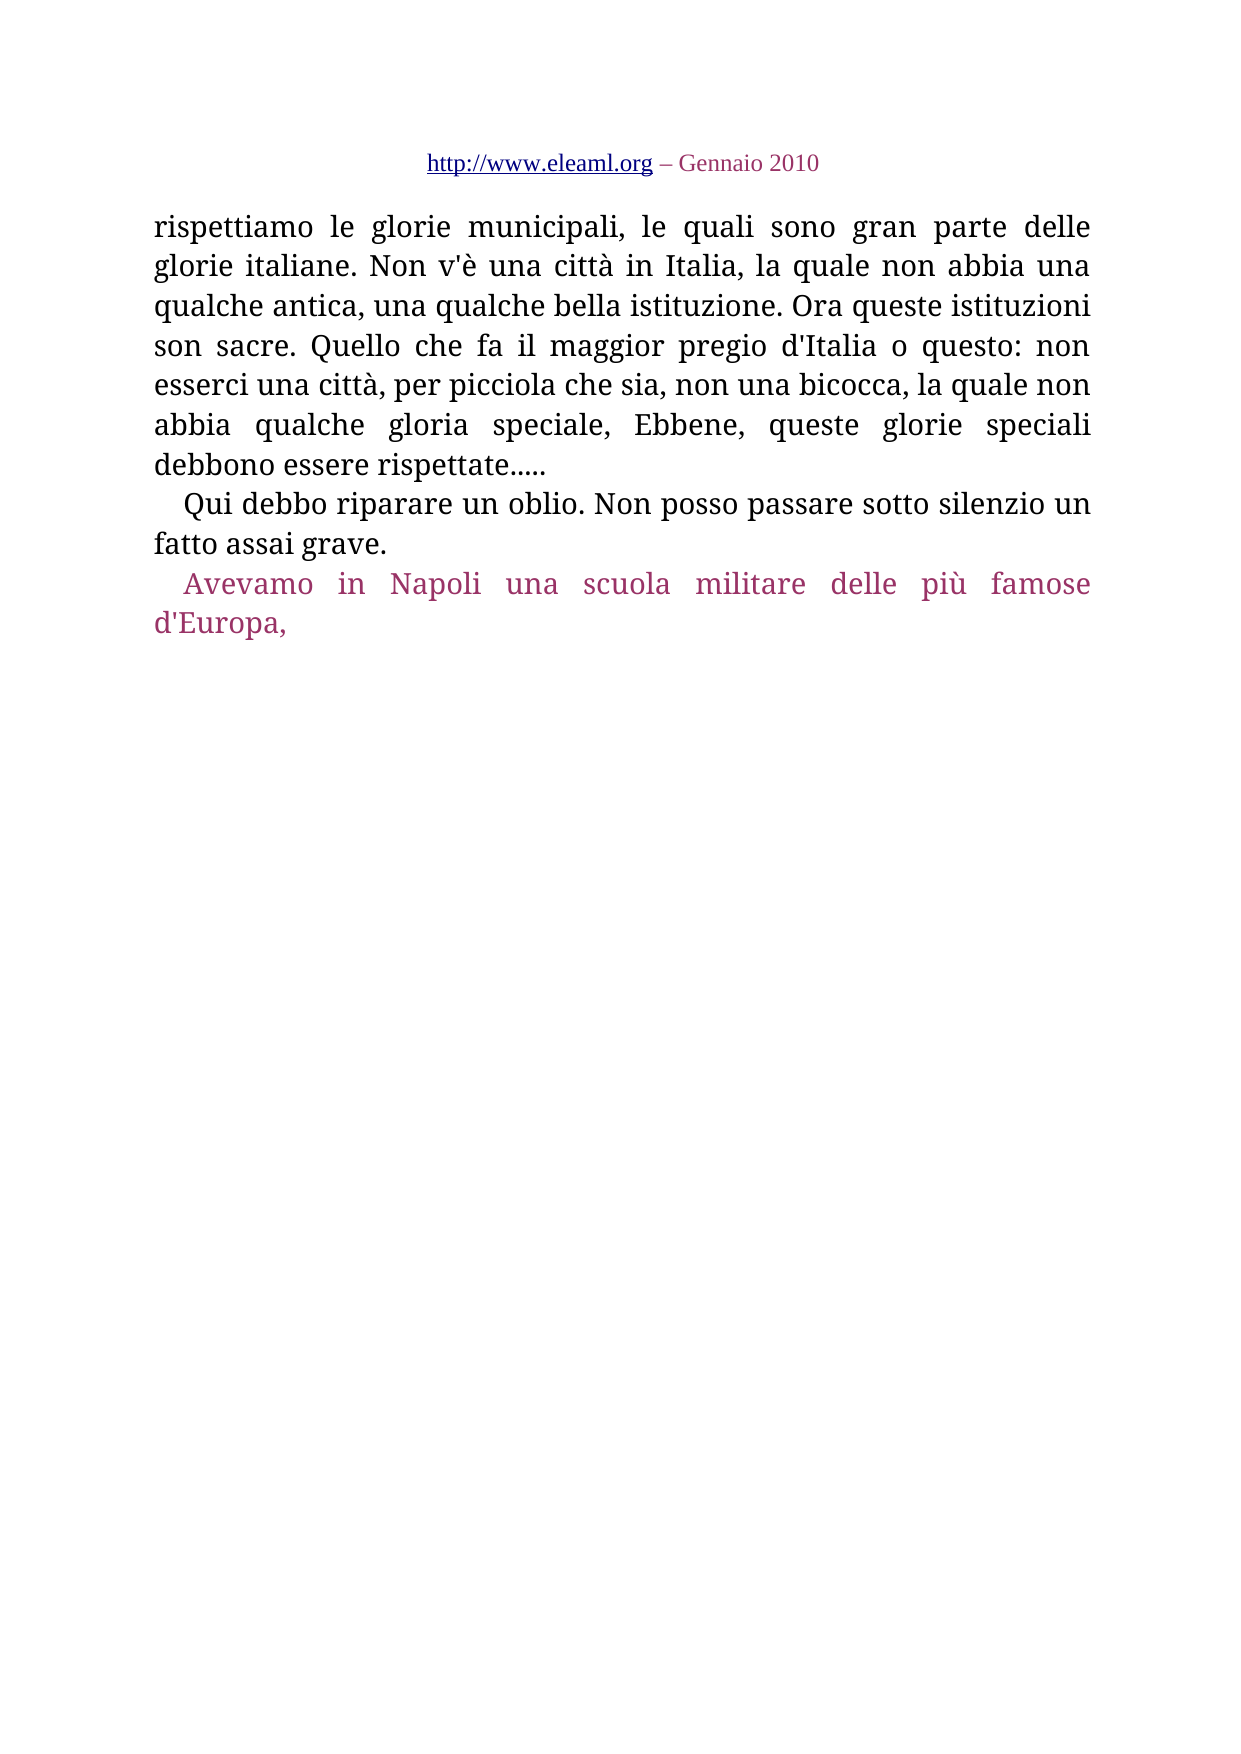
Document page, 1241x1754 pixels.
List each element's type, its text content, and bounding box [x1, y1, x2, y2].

text Qui debbo riparare un oblio. Non posso passare sotto silenzio un fatto assai grave. [153, 484, 1092, 563]
text Avevamo in Napoli una scuola militare delle più famose d'Europa, [153, 563, 1092, 642]
text rispettiamo le glorie municipali, le quali sono gran parte delle glorie italiane. Non v'è una città in Italia, la quale non abbia una qualche antica, una qualche bella istituzione. Ora queste istituzioni son sacre. Quello che fa il maggior pregio d'Italia o questo: non esserci una città, per picciola che sia, non una bicocca, la quale non abbia qualche gloria speciale, Ebbene, queste glorie speciali debbono essere rispettate..... [153, 206, 1092, 484]
